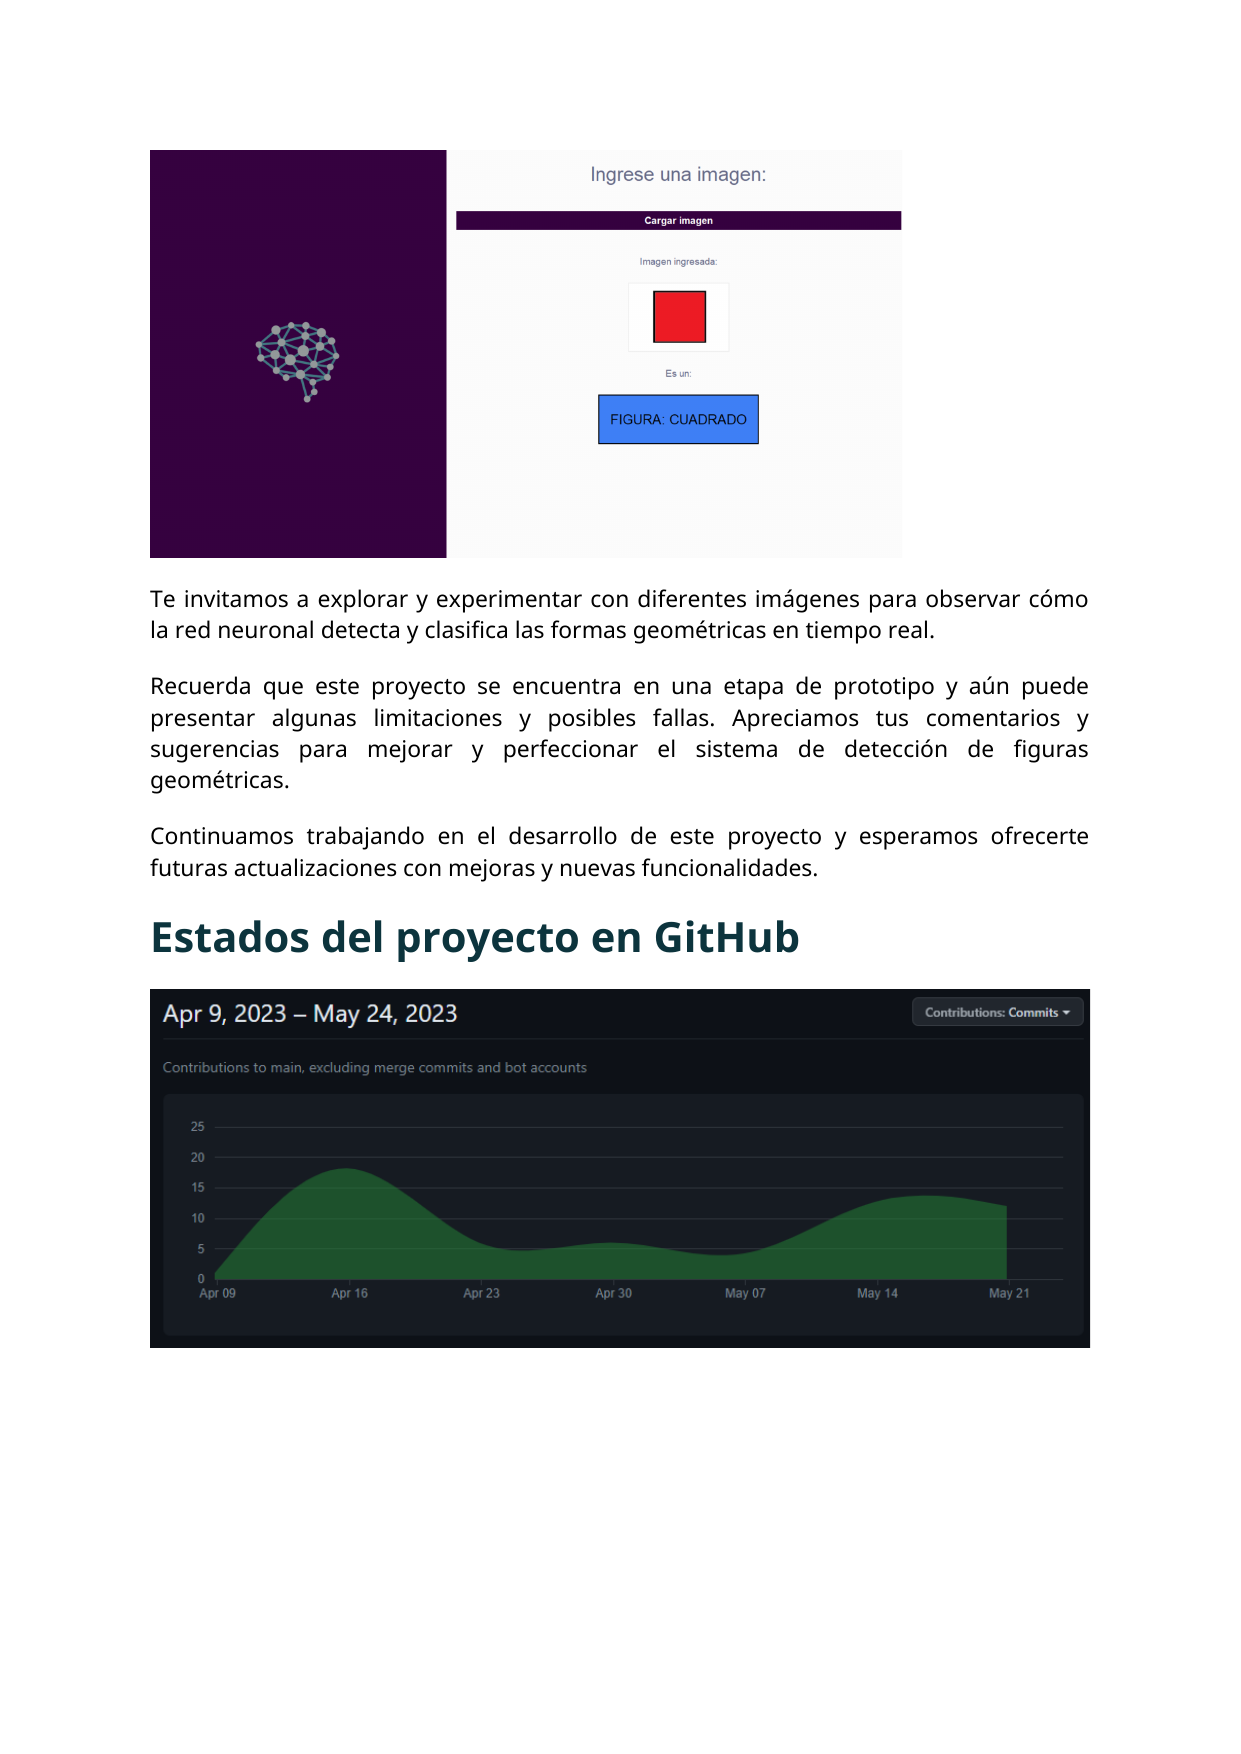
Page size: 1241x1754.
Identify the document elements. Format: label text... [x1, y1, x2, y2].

picture [150, 150, 903, 558]
text Te invitamos a explorar y experimentar con diferentes imágenes para observar cómo la red neuronal detecta y clasifica las formas geométricas en tiempo real. [150, 583, 1090, 645]
text Continuamos trabajando en el desarrollo de este proyecto y esperamos ofrecerte futuras actualizaciones con mejoras y nuevas funcionalidades. [150, 820, 1090, 883]
subtitle Estados del proyecto en GitHub [150, 908, 1090, 964]
picture [150, 989, 1091, 1348]
text Recuerda que este proyecto se encuentra en una etapa de prototipo y aún puede presentar algunas limitaciones y posibles fallas. Apreciamos tus comentarios y sugerencias para mejorar y perfeccionar el sistema de detección de figuras geométricas. [150, 670, 1090, 795]
